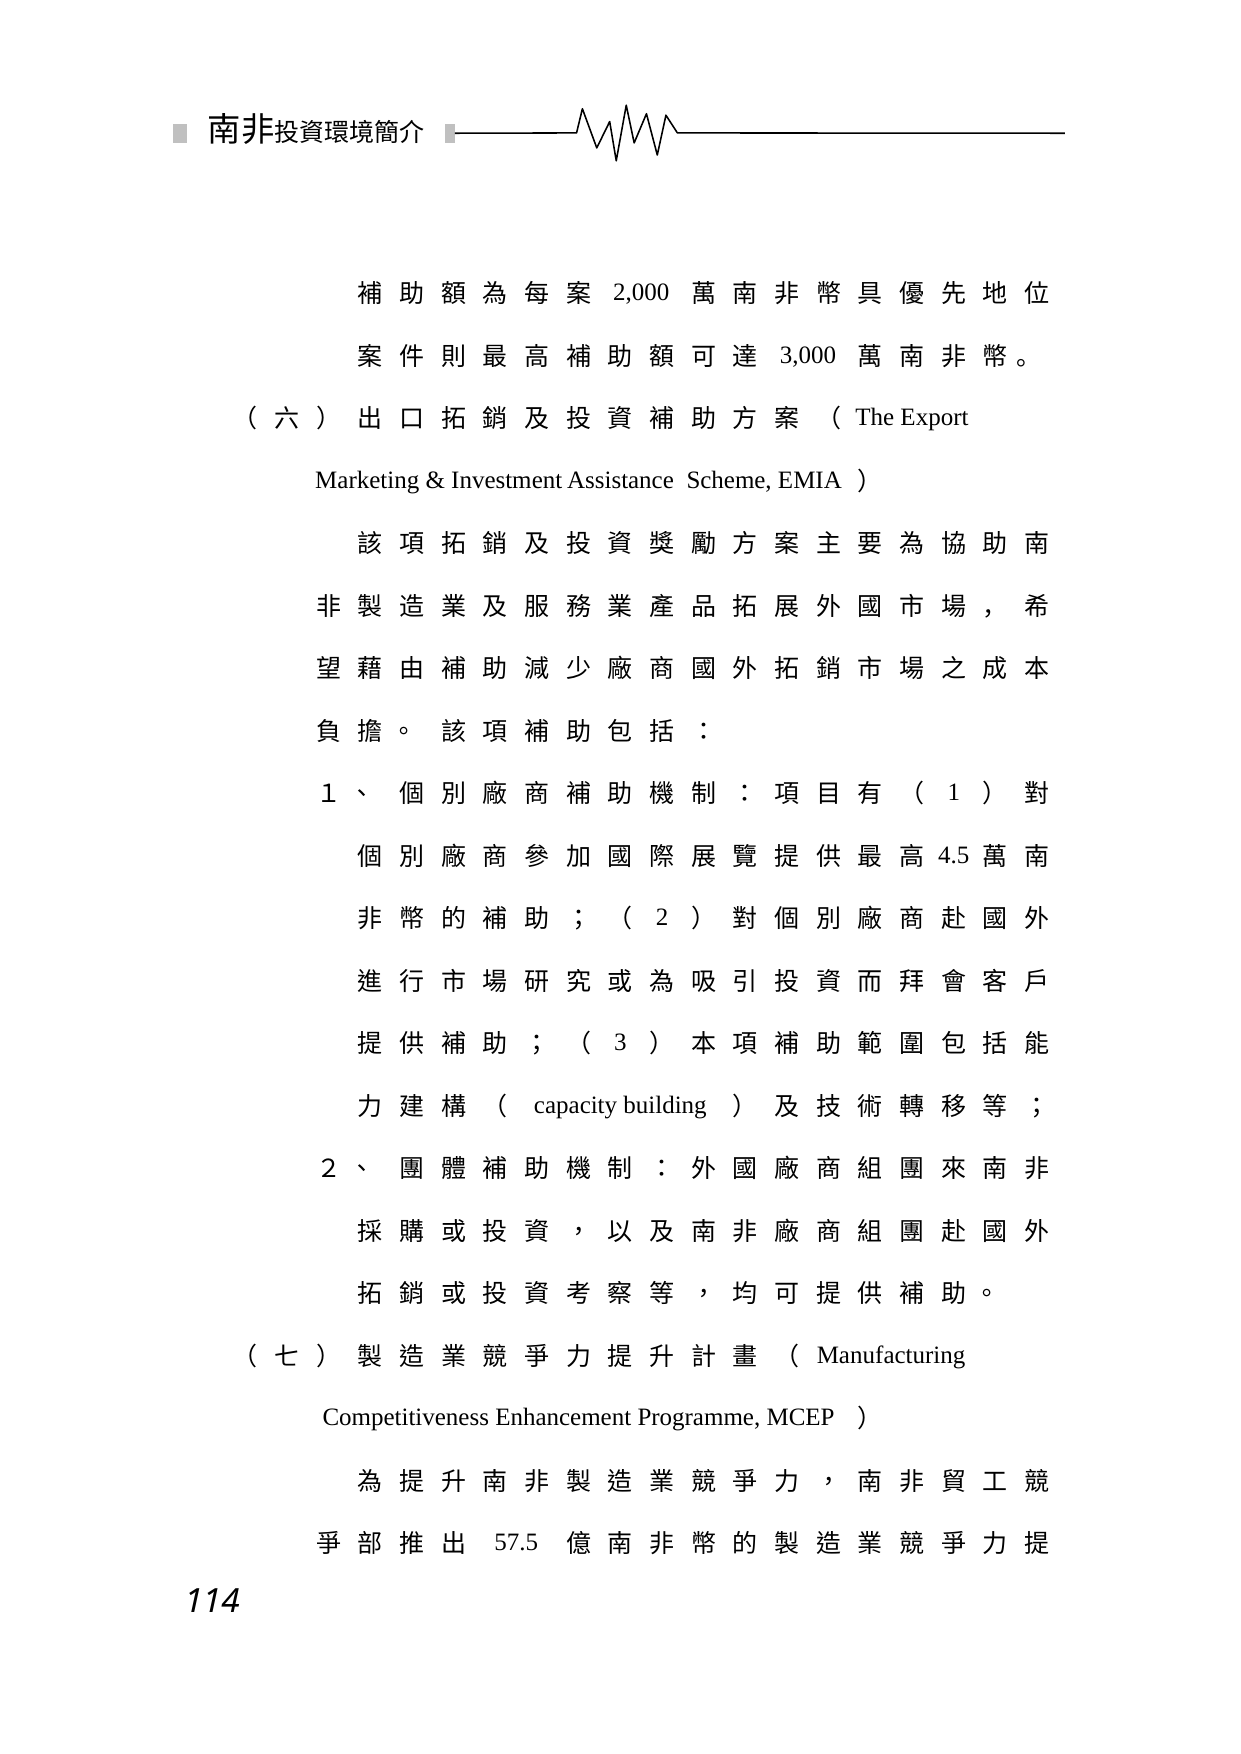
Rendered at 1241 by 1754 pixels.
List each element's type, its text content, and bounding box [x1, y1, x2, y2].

text 為提升南非製造業競爭力，南非貿工競爭部推出57.5億南非幣的製造業競爭力提 [281, 1438, 1058, 1563]
text １、個別廠商補助機制：項目有（1）對個別廠商參加國際展覽提供最高4.5萬南非幣的補助；（2）對個別廠商赴國外進行市場研究或為吸引投資而拜會客戶提供補助；（3）本項補助範圍包括能力建構（capacity building）及技術轉移等； [281, 750, 1058, 1125]
text 該項拓銷及投資獎勵方案主要為協助南非製造業及服務業產品拓展外國市場，希望藉由補助減少廠商國外拓銷市場之成本負擔。該項補助包括： [281, 500, 1058, 750]
text 補助額為每案2,000萬南非幣具優先地位案件則最高補助額可達3,000萬南非幣。 [281, 250, 1058, 375]
text ２、團體補助機制：外國廠商組團來南非採購或投資，以及南非廠商組團赴國外拓銷或投資考察等，均可提供補助。 [281, 1125, 1058, 1313]
text （七）製造業競爭力提升計畫（Manufacturing Competitiveness Enhancement Programme, MCEP） [207, 1313, 1058, 1438]
text （六）出口拓銷及投資補助方案（The Export Marketing & Investment Assistance Scheme, EMIA） [207, 375, 1058, 500]
